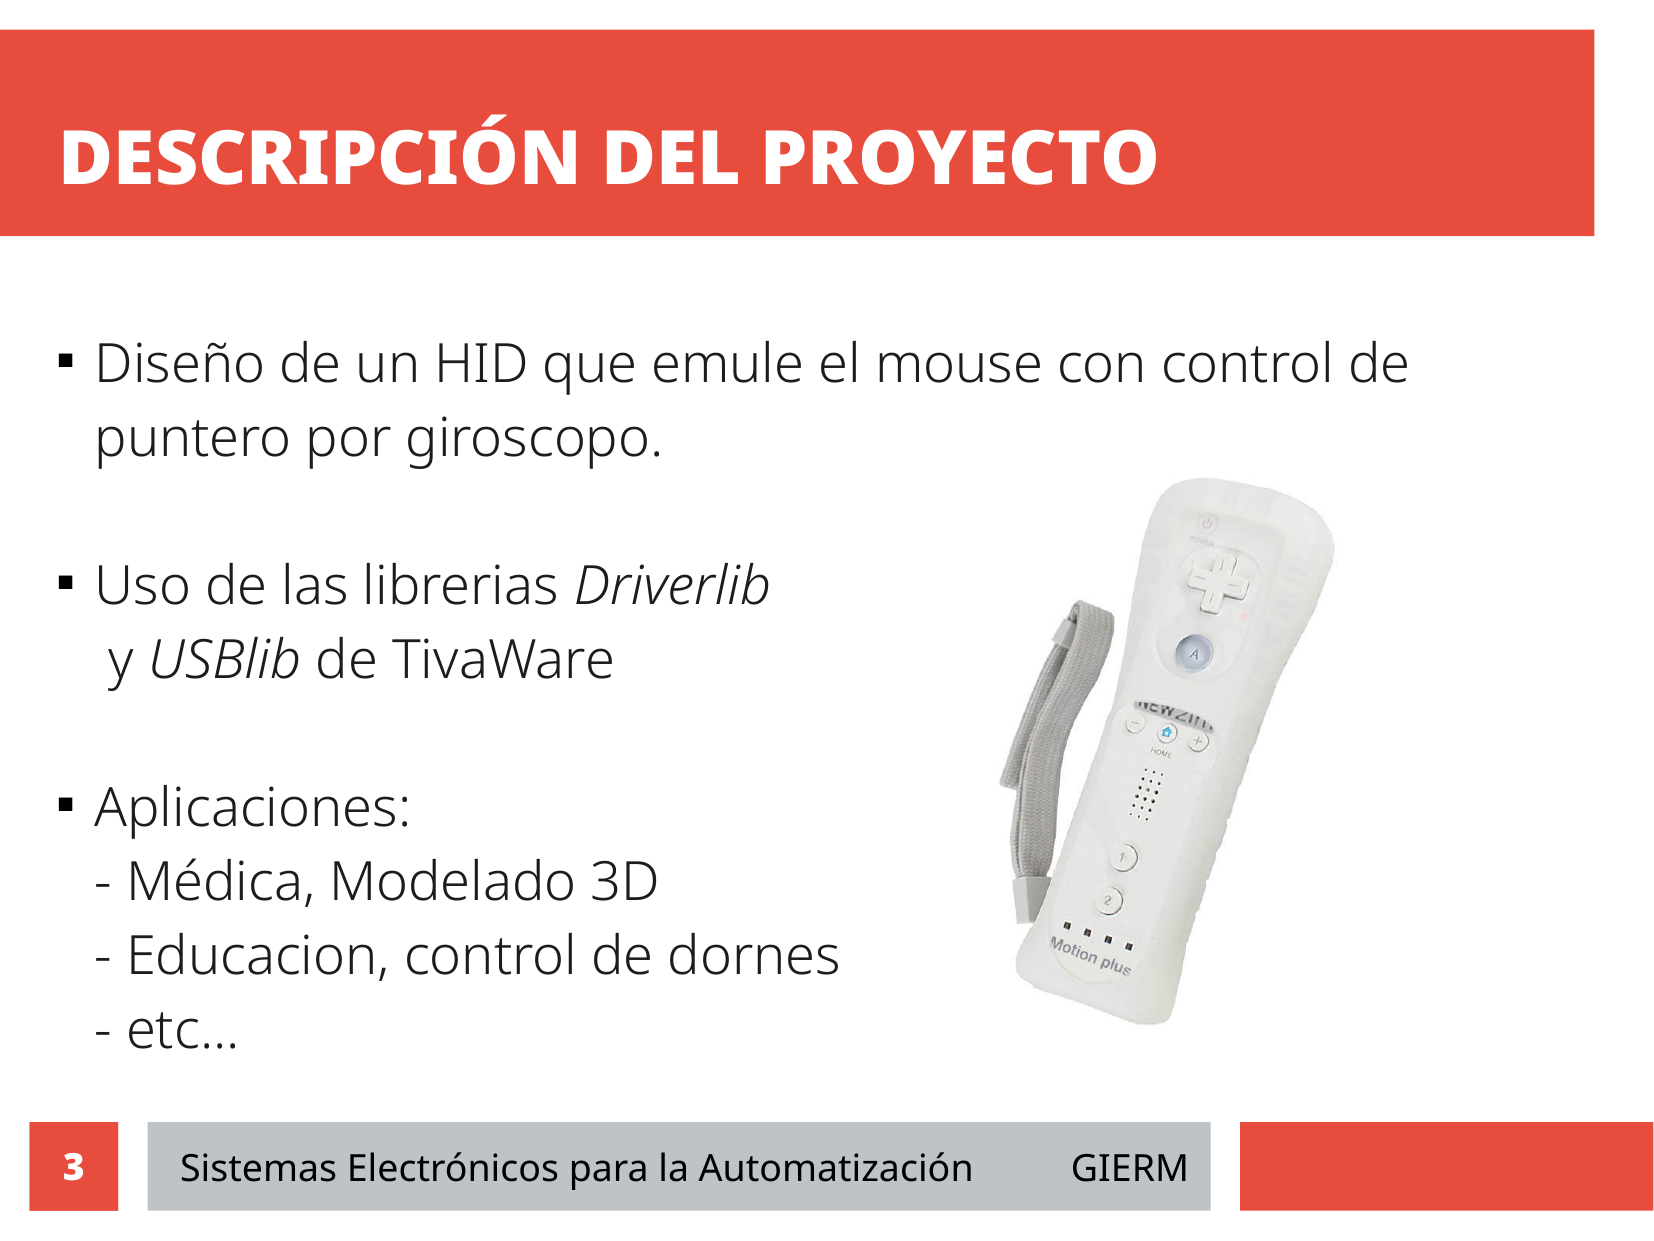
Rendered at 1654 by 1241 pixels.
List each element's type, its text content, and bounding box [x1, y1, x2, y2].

title DESCRIPCIÓN DEL PROYECTO [59, 59, 1595, 207]
text_box Sistemas Electrónicos para la Automatización GIERM [165, 1133, 1203, 1203]
text_box Diseño de un HID que emule el mouse con control de puntero por giroscopo. Uso de las librerias Driverlib y USBlib de TivaWare Aplicaciones: - Médica, Modelado 3D - Educacion, control de dornes - etc... [59, 324, 1565, 1093]
picture [874, 460, 1453, 1040]
